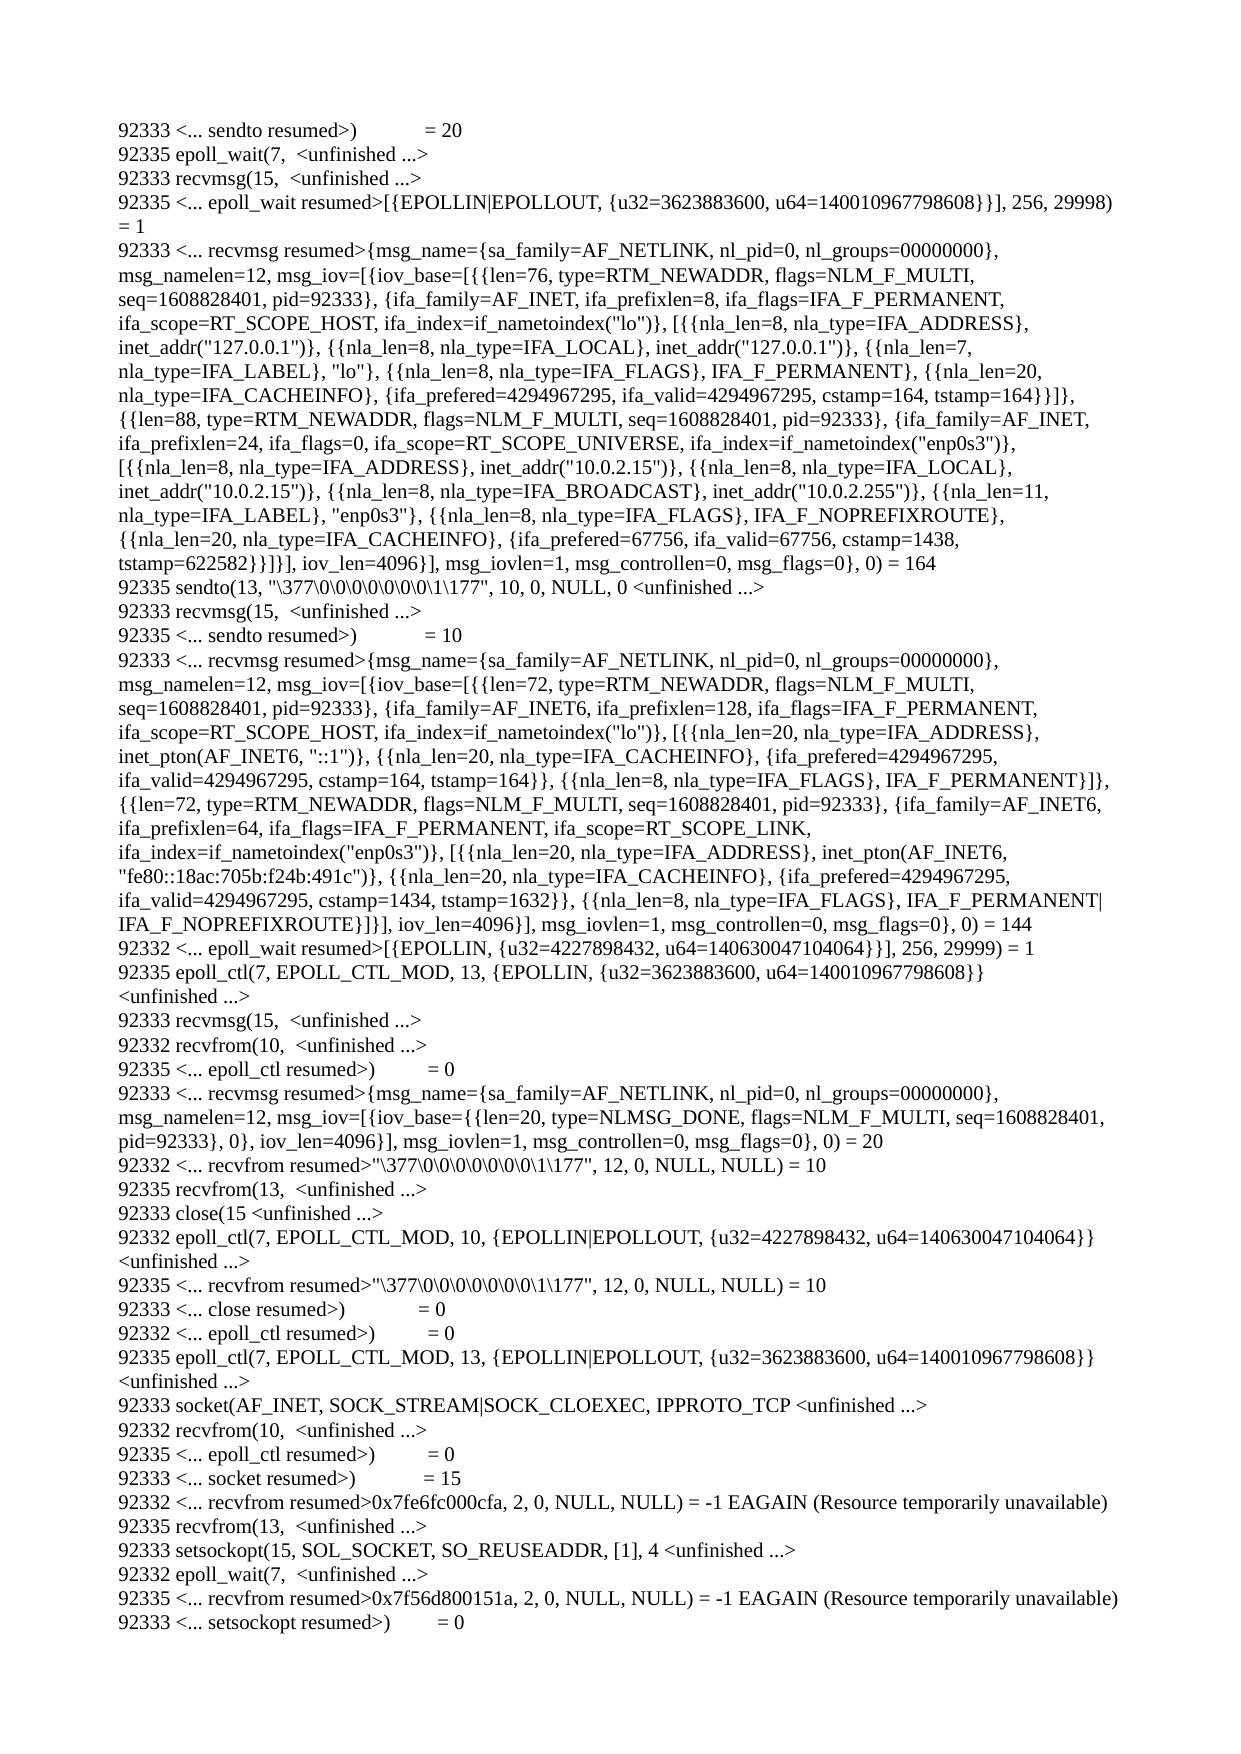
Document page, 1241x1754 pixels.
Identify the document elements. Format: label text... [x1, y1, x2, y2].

text 92335 <... recvfrom resumed>0x7f56d800151a, 2, 0, NULL, NULL) = -1 EAGAIN (Resource temporarily unavailable) [118, 1586, 1122, 1610]
text 92335 sendto(13, "\377\0\0\0\0\0\0\0\1\177", 10, 0, NULL, 0 <unfinished ...> [118, 575, 1122, 599]
text 92333 <... recvmsg resumed>{msg_name={sa_family=AF_NETLINK, nl_pid=0, nl_groups=00000000}, msg_namelen=12, msg_iov=[{iov_base=[{{len=76, type=RTM_NEWADDR, flags=NLM_F_MULTI, seq=1608828401, pid=92333}, {ifa_family=AF_INET, ifa_prefixlen=8, ifa_flags=IFA_F_PERMANENT, ifa_scope=RT_SCOPE_HOST, ifa_index=if_nametoindex("lo")}, [{{nla_len=8, nla_type=IFA_ADDRESS}, inet_addr("127.0.0.1")}, {{nla_len=8, nla_type=IFA_LOCAL}, inet_addr("127.0.0.1")}, {{nla_len=7, nla_type=IFA_LABEL}, "lo"}, {{nla_len=8, nla_type=IFA_FLAGS}, IFA_F_PERMANENT}, {{nla_len=20, nla_type=IFA_CACHEINFO}, {ifa_prefered=4294967295, ifa_valid=4294967295, cstamp=164, tstamp=164}}]}, {{len=88, type=RTM_NEWADDR, flags=NLM_F_MULTI, seq=1608828401, pid=92333}, {ifa_family=AF_INET, ifa_prefixlen=24, ifa_flags=0, ifa_scope=RT_SCOPE_UNIVERSE, ifa_index=if_nametoindex("enp0s3")}, [{{nla_len=8, nla_type=IFA_ADDRESS}, inet_addr("10.0.2.15")}, {{nla_len=8, nla_type=IFA_LOCAL}, inet_addr("10.0.2.15")}, {{nla_len=8, nla_type=IFA_BROADCAST}, inet_addr("10.0.2.255")}, {{nla_len=11, nla_type=IFA_LABEL}, "enp0s3"}, {{nla_len=8, nla_type=IFA_FLAGS}, IFA_F_NOPREFIXROUTE}, {{nla_len=20, nla_type=IFA_CACHEINFO}, {ifa_prefered=67756, ifa_valid=67756, cstamp=1438, tstamp=622582}}]}], iov_len=4096}], msg_iovlen=1, msg_controllen=0, msg_flags=0}, 0) = 164 [118, 238, 1122, 575]
text 92333 <... close resumed>) = 0 [118, 1297, 1122, 1321]
text 92333 close(15 <unfinished ...> [118, 1201, 1122, 1225]
text 92332 <... recvfrom resumed>0x7fe6fc000cfa, 2, 0, NULL, NULL) = -1 EAGAIN (Resource temporarily unavailable) [118, 1490, 1122, 1514]
text 92332 <... epoll_wait resumed>[{EPOLLIN, {u32=4227898432, u64=140630047104064}}], 256, 29999) = 1 [118, 936, 1122, 960]
text 92333 setsockopt(15, SOL_SOCKET, SO_REUSEADDR, [1], 4 <unfinished ...> [118, 1538, 1122, 1562]
text 92335 recvfrom(13, <unfinished ...> [118, 1514, 1122, 1538]
text 92332 epoll_wait(7, <unfinished ...> [118, 1562, 1122, 1586]
text 92335 <... epoll_wait resumed>[{EPOLLIN|EPOLLOUT, {u32=3623883600, u64=140010967798608}}], 256, 29998) = 1 [118, 190, 1122, 238]
text 92335 <... sendto resumed>) = 10 [118, 623, 1122, 647]
text 92332 recvfrom(10, <unfinished ...> [118, 1032, 1122, 1057]
text 92333 <... setsockopt resumed>) = 0 [118, 1610, 1122, 1634]
text 92333 <... recvmsg resumed>{msg_name={sa_family=AF_NETLINK, nl_pid=0, nl_groups=00000000}, msg_namelen=12, msg_iov=[{iov_base={{len=20, type=NLMSG_DONE, flags=NLM_F_MULTI, seq=1608828401, pid=92333}, 0}, iov_len=4096}], msg_iovlen=1, msg_controllen=0, msg_flags=0}, 0) = 20 [118, 1081, 1122, 1153]
text 92335 recvfrom(13, <unfinished ...> [118, 1177, 1122, 1201]
text 92333 <... socket resumed>) = 15 [118, 1466, 1122, 1490]
text 92333 recvmsg(15, <unfinished ...> [118, 599, 1122, 623]
text 92333 <... recvmsg resumed>{msg_name={sa_family=AF_NETLINK, nl_pid=0, nl_groups=00000000}, msg_namelen=12, msg_iov=[{iov_base=[{{len=72, type=RTM_NEWADDR, flags=NLM_F_MULTI, seq=1608828401, pid=92333}, {ifa_family=AF_INET6, ifa_prefixlen=128, ifa_flags=IFA_F_PERMANENT, ifa_scope=RT_SCOPE_HOST, ifa_index=if_nametoindex("lo")}, [{{nla_len=20, nla_type=IFA_ADDRESS}, inet_pton(AF_INET6, "::1")}, {{nla_len=20, nla_type=IFA_CACHEINFO}, {ifa_prefered=4294967295, ifa_valid=4294967295, cstamp=164, tstamp=164}}, {{nla_len=8, nla_type=IFA_FLAGS}, IFA_F_PERMANENT}]}, {{len=72, type=RTM_NEWADDR, flags=NLM_F_MULTI, seq=1608828401, pid=92333}, {ifa_family=AF_INET6, ifa_prefixlen=64, ifa_flags=IFA_F_PERMANENT, ifa_scope=RT_SCOPE_LINK, ifa_index=if_nametoindex("enp0s3")}, [{{nla_len=20, nla_type=IFA_ADDRESS}, inet_pton(AF_INET6, "fe80::18ac:705b:f24b:491c")}, {{nla_len=20, nla_type=IFA_CACHEINFO}, {ifa_prefered=4294967295, ifa_valid=4294967295, cstamp=1434, tstamp=1632}}, {{nla_len=8, nla_type=IFA_FLAGS}, IFA_F_PERMANENT|IFA_F_NOPREFIXROUTE}]}], iov_len=4096}], msg_iovlen=1, msg_controllen=0, msg_flags=0}, 0) = 144 [118, 647, 1122, 936]
text 92335 epoll_ctl(7, EPOLL_CTL_MOD, 13, {EPOLLIN|EPOLLOUT, {u32=3623883600, u64=140010967798608}} <unfinished ...> [118, 1345, 1122, 1393]
text 92335 <... epoll_ctl resumed>) = 0 [118, 1442, 1122, 1466]
text 92335 epoll_ctl(7, EPOLL_CTL_MOD, 13, {EPOLLIN, {u32=3623883600, u64=140010967798608}} <unfinished ...> [118, 960, 1122, 1008]
text 92335 epoll_wait(7, <unfinished ...> [118, 142, 1122, 166]
text 92332 recvfrom(10, <unfinished ...> [118, 1417, 1122, 1442]
text 92333 recvmsg(15, <unfinished ...> [118, 1008, 1122, 1032]
text 92333 socket(AF_INET, SOCK_STREAM|SOCK_CLOEXEC, IPPROTO_TCP <unfinished ...> [118, 1393, 1122, 1417]
text 92335 <... recvfrom resumed>"\377\0\0\0\0\0\0\0\1\177", 12, 0, NULL, NULL) = 10 [118, 1273, 1122, 1297]
text 92335 <... epoll_ctl resumed>) = 0 [118, 1057, 1122, 1081]
text 92332 <... epoll_ctl resumed>) = 0 [118, 1321, 1122, 1345]
text 92332 <... recvfrom resumed>"\377\0\0\0\0\0\0\0\1\177", 12, 0, NULL, NULL) = 10 [118, 1153, 1122, 1177]
text 92332 epoll_ctl(7, EPOLL_CTL_MOD, 10, {EPOLLIN|EPOLLOUT, {u32=4227898432, u64=140630047104064}} <unfinished ...> [118, 1225, 1122, 1273]
text 92333 recvmsg(15, <unfinished ...> [118, 166, 1122, 190]
text 92333 <... sendto resumed>) = 20 [118, 118, 1122, 142]
